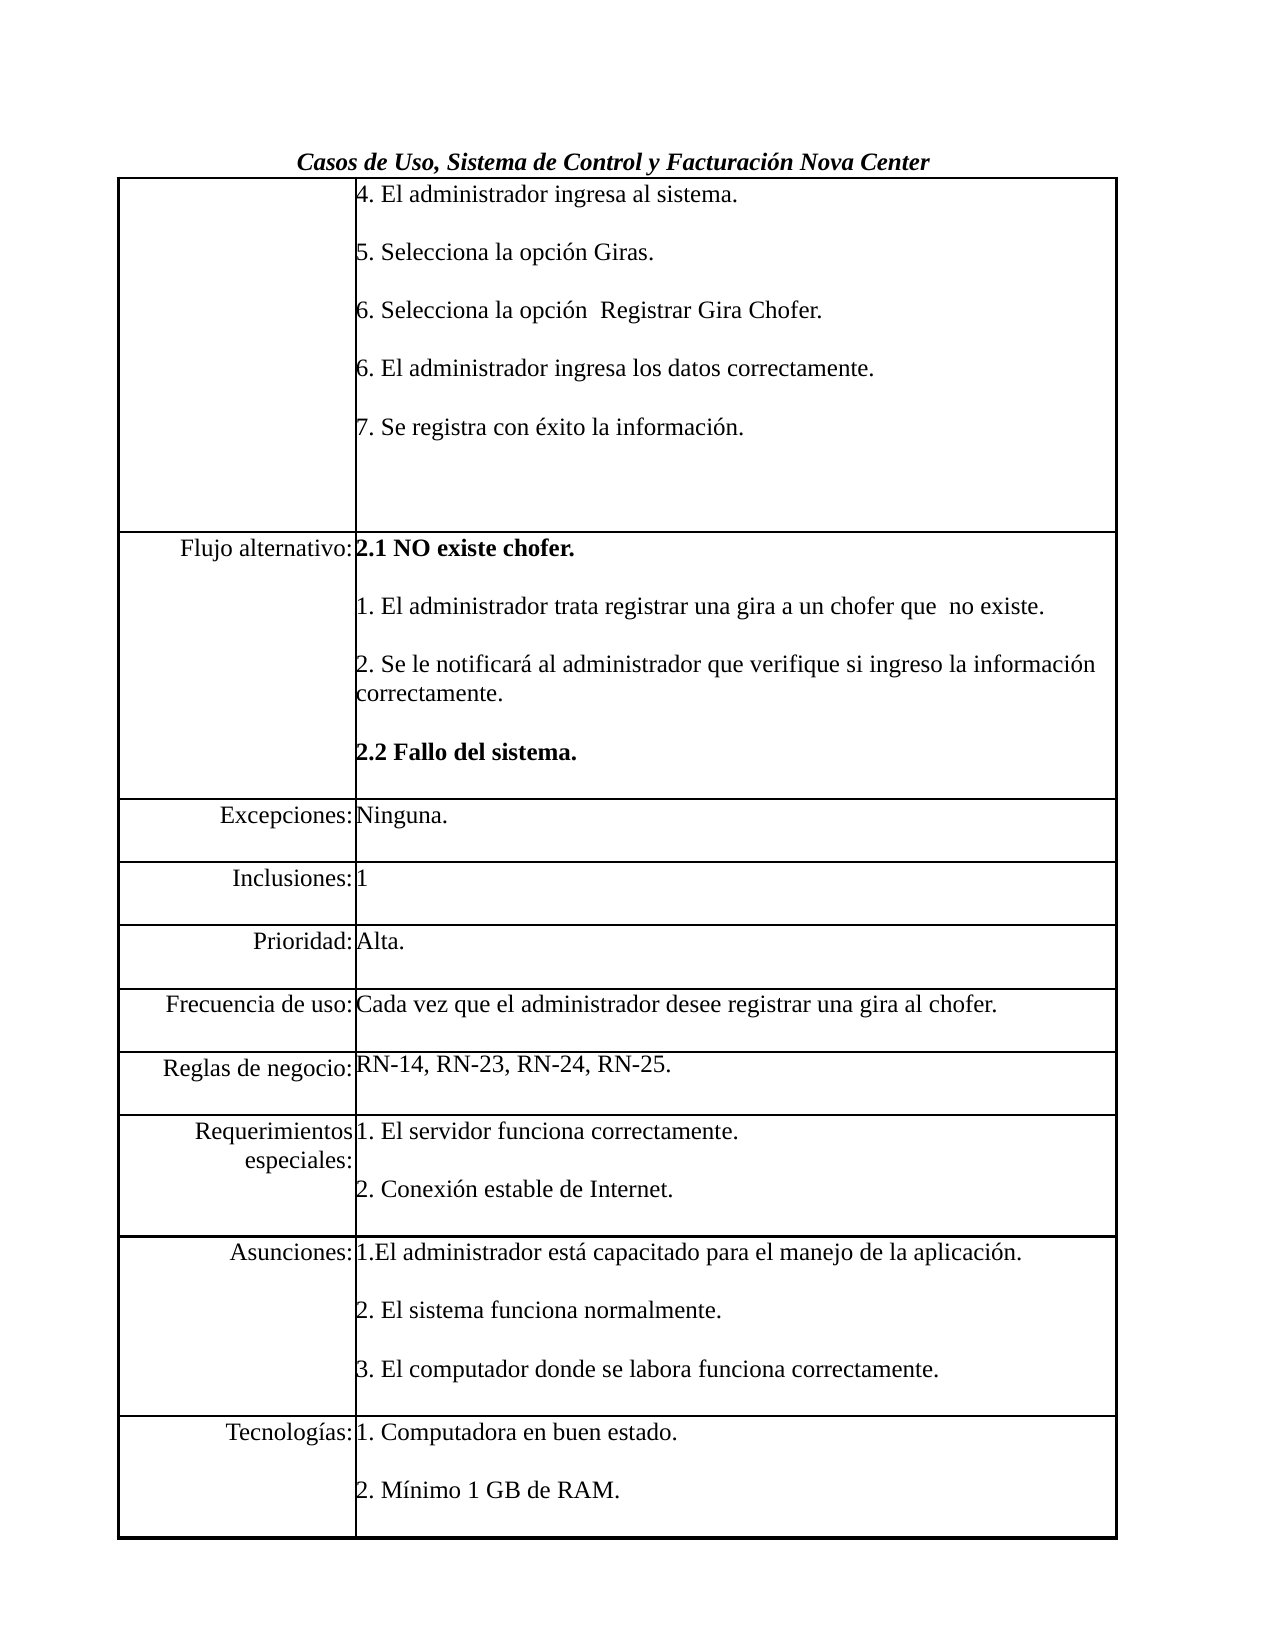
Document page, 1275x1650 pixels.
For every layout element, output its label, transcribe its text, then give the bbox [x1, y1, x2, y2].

table_cell Ninguna. [357, 800, 1115, 861]
table_cell Inclusiones: [120, 863, 355, 924]
table_cell Excepciones: [120, 800, 355, 861]
table_cell Flujo alternativo: [120, 533, 355, 798]
table_cell 1. Computadora en buen estado. 2. Mínimo 1 GB de RAM. [357, 1417, 1115, 1536]
table_cell Requerimientos especiales: [120, 1116, 355, 1235]
table_cell 4. El administrador ingresa al sistema. 5. Selecciona la opción Giras. 6. Selecciona la opción Registrar Gira Chofer. 6. El administrador ingresa los datos correctamente. 7. Se registra con éxito la información. [357, 179, 1115, 531]
table_cell RN-14, RN-23, RN-24, RN-25. [357, 1053, 1115, 1114]
table_cell 1. El servidor funciona correctamente. 2. Conexión estable de Internet. [357, 1116, 1115, 1235]
table_cell Alta. [357, 926, 1115, 987]
table_cell 1.El administrador está capacitado para el manejo de la aplicación. 2. El sistema funciona normalmente. 3. El computador donde se labora funciona correctamente. [357, 1238, 1115, 1415]
table_cell [120, 179, 355, 531]
table_cell Tecnologías: [120, 1417, 355, 1536]
table_cell Asunciones: [120, 1238, 355, 1415]
table_cell Frecuencia de uso: [120, 990, 355, 1051]
table_cell 1 [357, 863, 1115, 924]
table_cell 2.1 NO existe chofer. 1. El administrador trata registrar una gira a un chofer que no existe. 2. Se le notificará al administrador que verifique si ingreso la información correctamente. 2.2 Fallo del sistema. [357, 533, 1115, 798]
table_cell Prioridad: [120, 926, 355, 987]
table_cell Reglas de negocio: [120, 1053, 355, 1114]
table_cell Cada vez que el administrador desee registrar una gira al chofer. [357, 990, 1115, 1051]
